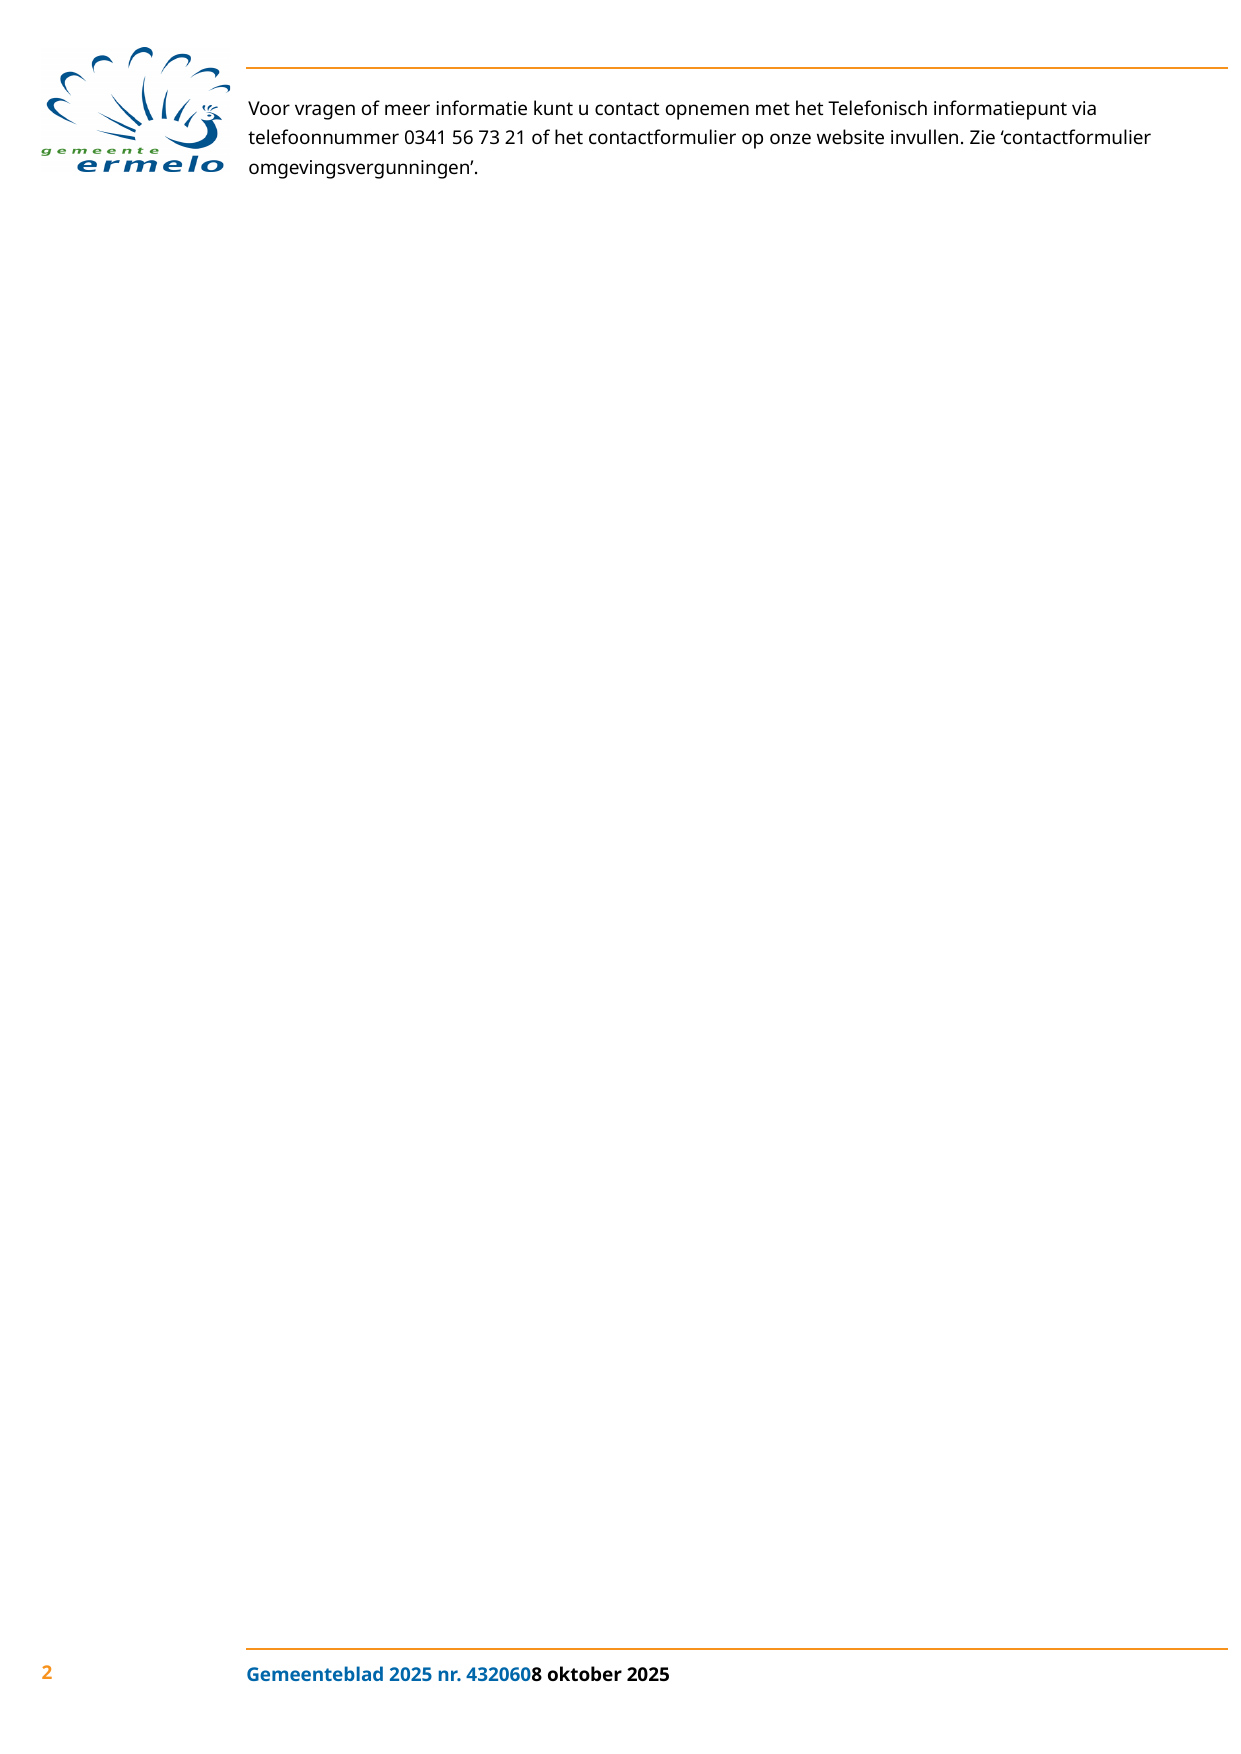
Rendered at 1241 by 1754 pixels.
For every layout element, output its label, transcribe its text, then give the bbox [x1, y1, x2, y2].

picture [41, 47, 231, 172]
text Voor vragen of meer informatie kunt u contact opnemen met het Telefonisch informatiepunt via telefoonnummer 0341 56 73 21 of het contactformulier op onze website invullen. Zie ‘contactformulier omgevingsvergunningen’. [248, 95, 1152, 180]
